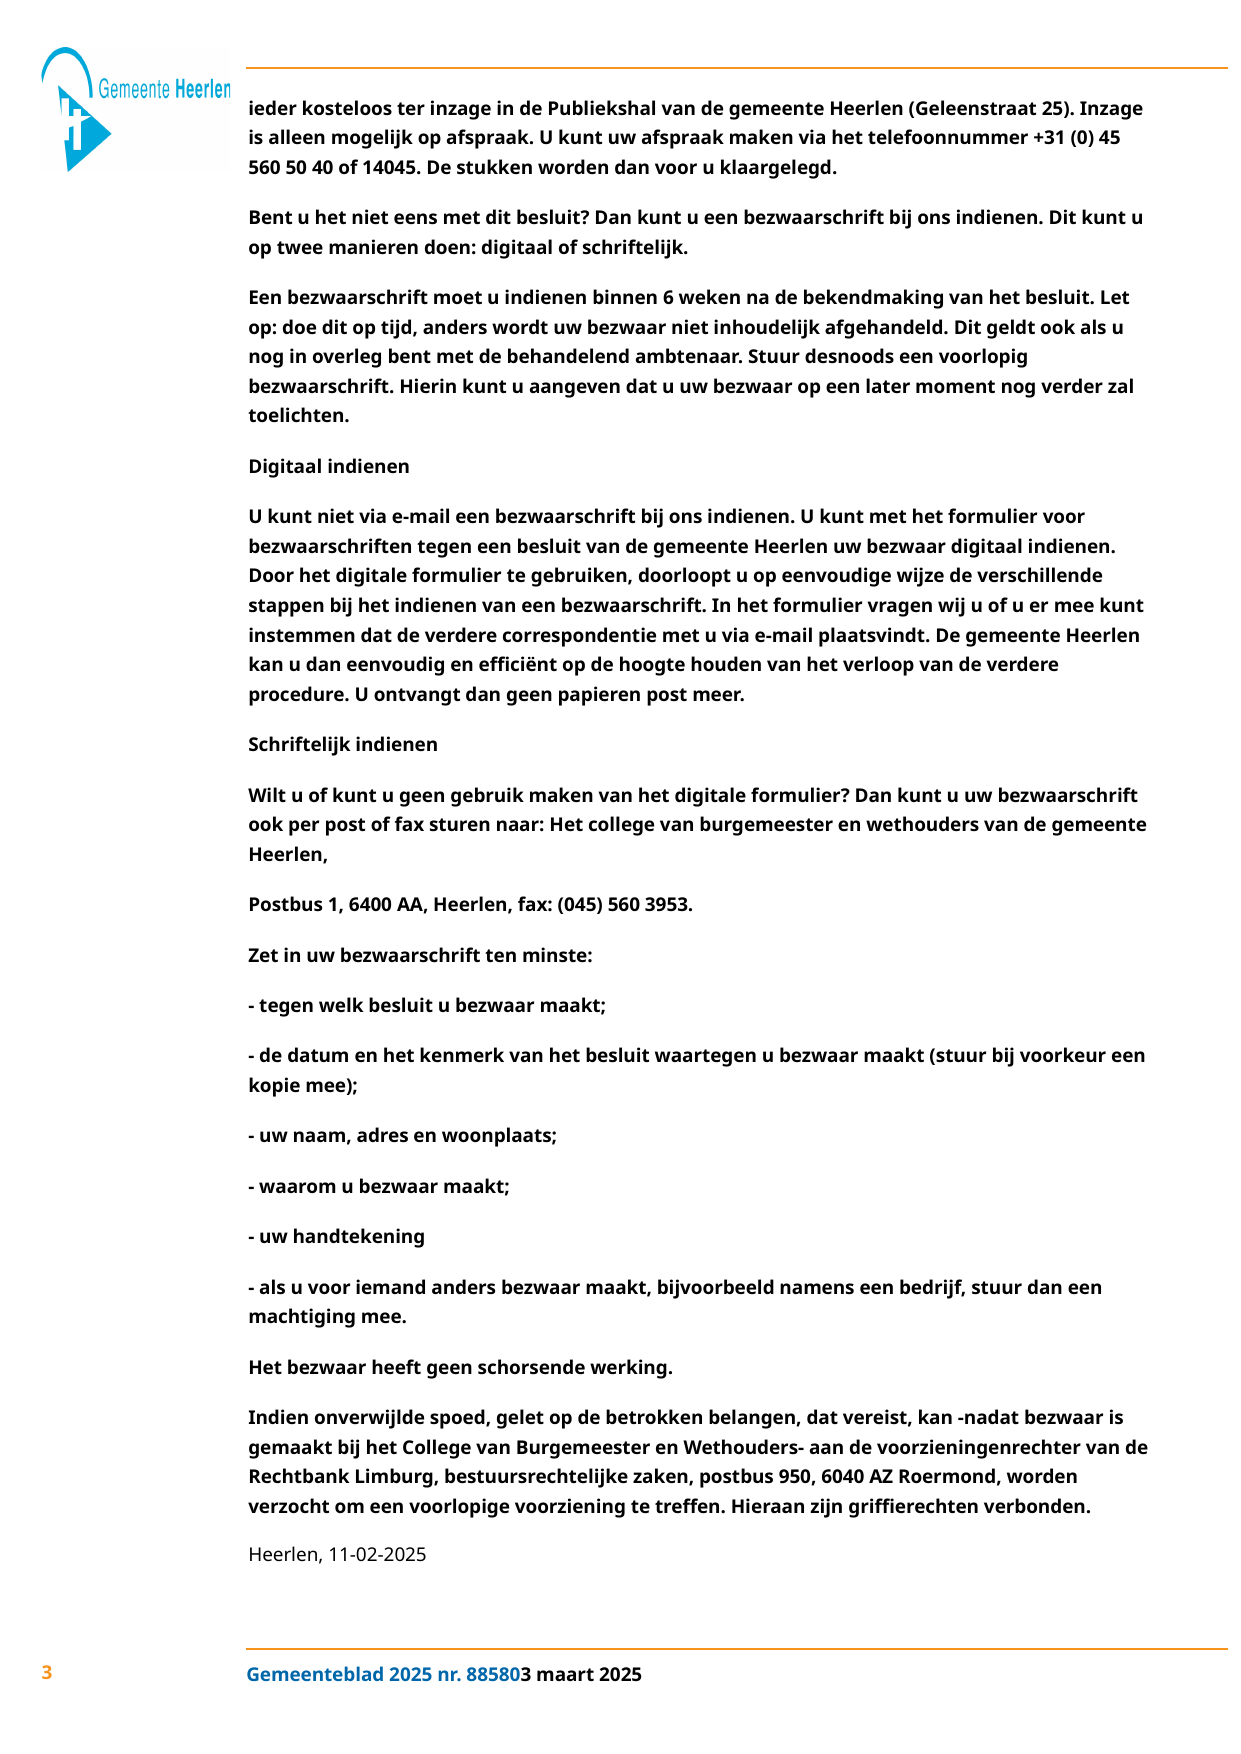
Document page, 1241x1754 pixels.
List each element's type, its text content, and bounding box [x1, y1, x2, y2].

text Het bezwaar heeft geen schorsende werking. [248, 1354, 1152, 1380]
text - waarom u bezwaar maakt; [248, 1173, 1152, 1199]
text - de datum en het kenmerk van het besluit waartegen u bezwaar maakt (stuur bij voorkeur een kopie mee); [248, 1043, 1152, 1098]
text U kunt niet via e-mail een bezwaarschrift bij ons indienen. U kunt met het formulier voor bezwaarschriften tegen een besluit van de gemeente Heerlen uw bezwaar digitaal indienen. Door het digitale formulier te gebruiken, doorloopt u op eenvoudige wijze de verschillende stappen bij het indienen van een bezwaarschrift. In het formulier vragen wij u of u er mee kunt instemmen dat de verdere correspondentie met u via e-mail plaatsvindt. De gemeente Heerlen kan u dan eenvoudig en efficiënt op de hoogte houden van het verloop van de verdere procedure. U ontvangt dan geen papieren post meer. [248, 503, 1152, 707]
text - als u voor iemand anders bezwaar maakt, bijvoorbeeld namens een bedrijf, stuur dan een machtiging mee. [248, 1274, 1152, 1329]
text Schriftelijk indienen [248, 731, 1152, 757]
text Zet in uw bezwaarschrift ten minste: [248, 942, 1152, 968]
text - uw handtekening [248, 1223, 1152, 1249]
text Wilt u of kunt u geen gebruik maken van het digitale formulier? Dan kunt u uw bezwaarschrift ook per post of fax sturen naar: Het college van burgemeester en wethouders van de gemeente Heerlen, [248, 782, 1152, 867]
text Digitaal indienen [248, 453, 1152, 479]
text Postbus 1, 6400 AA, Heerlen, fax: (045) 560 3953. [248, 891, 1152, 917]
text ieder kosteloos ter inzage in de Publiekshal van de gemeente Heerlen (Geleenstraat 25). Inzage is alleen mogelijk op afspraak. U kunt uw afspraak maken via het telefoonnummer +31 (0) 45 560 50 40 of 14045. De stukken worden dan voor u klaargelegd. [248, 95, 1152, 180]
text - uw naam, adres en woonplaats; [248, 1123, 1152, 1148]
text Bent u het niet eens met dit besluit? Dan kunt u een bezwaarschrift bij ons indienen. Dit kunt u op twee manieren doen: digitaal of schriftelijk. [248, 204, 1152, 260]
text Een bezwaarschrift moet u indienen binnen 6 weken na de bekendmaking van het besluit. Let op: doe dit op tijd, anders wordt uw bezwaar niet inhoudelijk afgehandeld. Dit geldt ook als u nog in overleg bent met de behandelend ambtenaar. Stuur desnoods een voorlopig bezwaarschrift. Hierin kunt u aangeven dat u uw bezwaar op een later moment nog verder zal toelichten. [248, 284, 1152, 428]
text - tegen welk besluit u bezwaar maakt; [248, 992, 1152, 1018]
text Heerlen, 11-02-2025 [248, 1541, 1152, 1567]
picture [41, 47, 231, 172]
text Indien onverwijlde spoed, gelet op de betrokken belangen, dat vereist, kan -nadat bezwaar is gemaakt bij het College van Burgemeester en Wethouders- aan de voorzieningenrechter van de Rechtbank Limburg, bestuursrechtelijke zaken, postbus 950, 6040 AZ Roermond, worden verzocht om een voorlopige voorziening te treffen. Hieraan zijn griffierechten verbonden. [248, 1404, 1152, 1519]
picture [41, 47, 59, 70]
